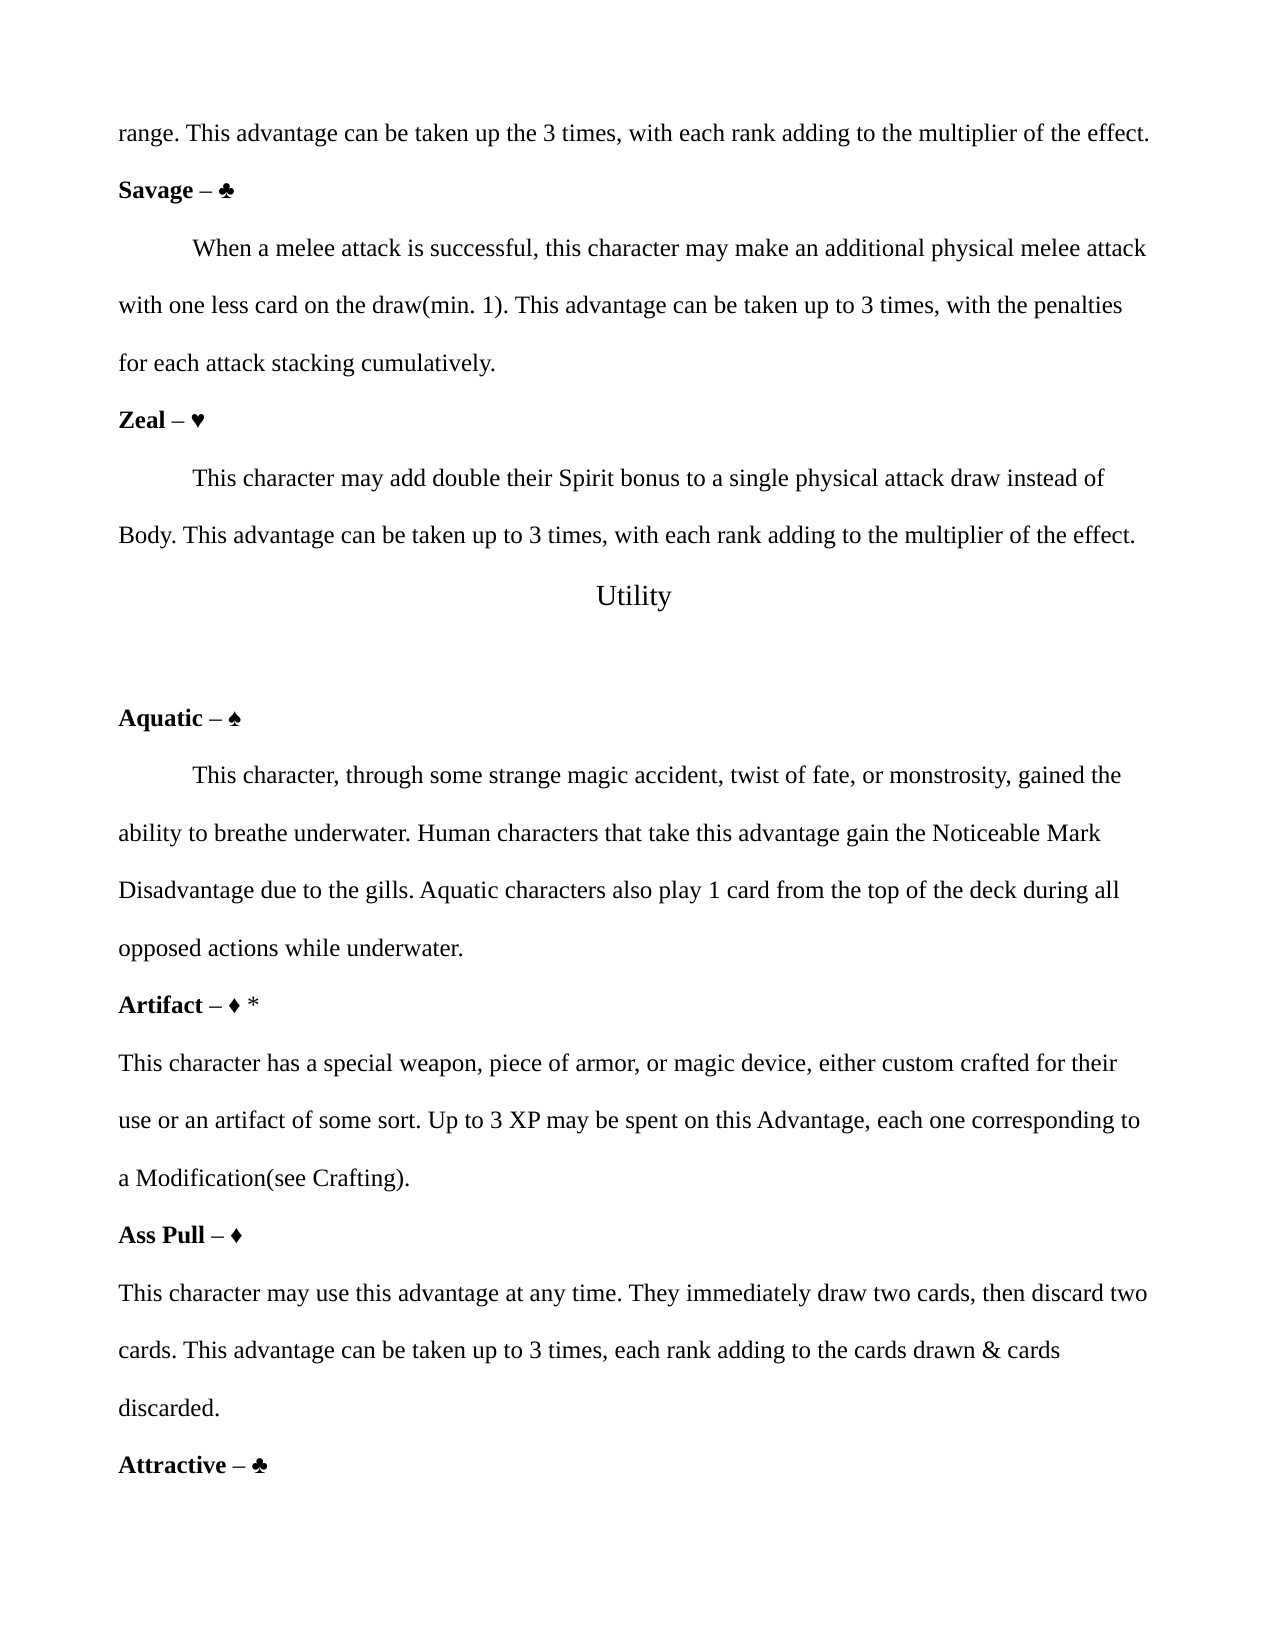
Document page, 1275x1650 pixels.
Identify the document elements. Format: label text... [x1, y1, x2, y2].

text This character may add double their Spirit bonus to a single physical attack draw instead of Body. This advantage can be taken up to 3 times, with each rank adding to the multiplier of the effect. [118, 463, 1157, 549]
text range. This advantage can be taken up the 3 times, with each rank adding to the multiplier of the effect. [118, 118, 1157, 147]
text Aquatic – ♠ [118, 703, 1157, 731]
text Attractive – ♣ [118, 1450, 1157, 1479]
text use or an artifact of some sort. Up to 3 XP may be spent on this Advantage, each one corresponding to a Modification(see Crafting). [118, 1105, 1157, 1191]
text Ass Pull – ♦ [118, 1220, 1157, 1249]
text Utility [118, 578, 1157, 612]
text cards. This advantage can be taken up to 3 times, each rank adding to the cards drawn & cards discarded. [118, 1335, 1157, 1421]
text This character has a special weapon, piece of armor, or magic device, either custom crafted for their [118, 1048, 1157, 1076]
text This character may use this advantage at any time. They immediately draw two cards, then discard two [118, 1278, 1157, 1306]
text This character, through some strange magic accident, twist of fate, or monstrosity, gained the ability to breathe underwater. Human characters that take this advantage gain the Noticeable Mark Disadvantage due to the gills. Aquatic characters also play 1 card from the top of the deck during all opposed actions while underwater. [118, 760, 1157, 961]
text Zeal – ♥ [118, 406, 1157, 434]
text Savage – ♣ [118, 176, 1157, 204]
text When a melee attack is successful, this character may make an additional physical melee attack with one less card on the draw(min. 1). This advantage can be taken up to 3 times, with the penalties for each attack stacking cumulatively. [118, 233, 1157, 377]
text Artifact – ♦ * [118, 990, 1157, 1019]
